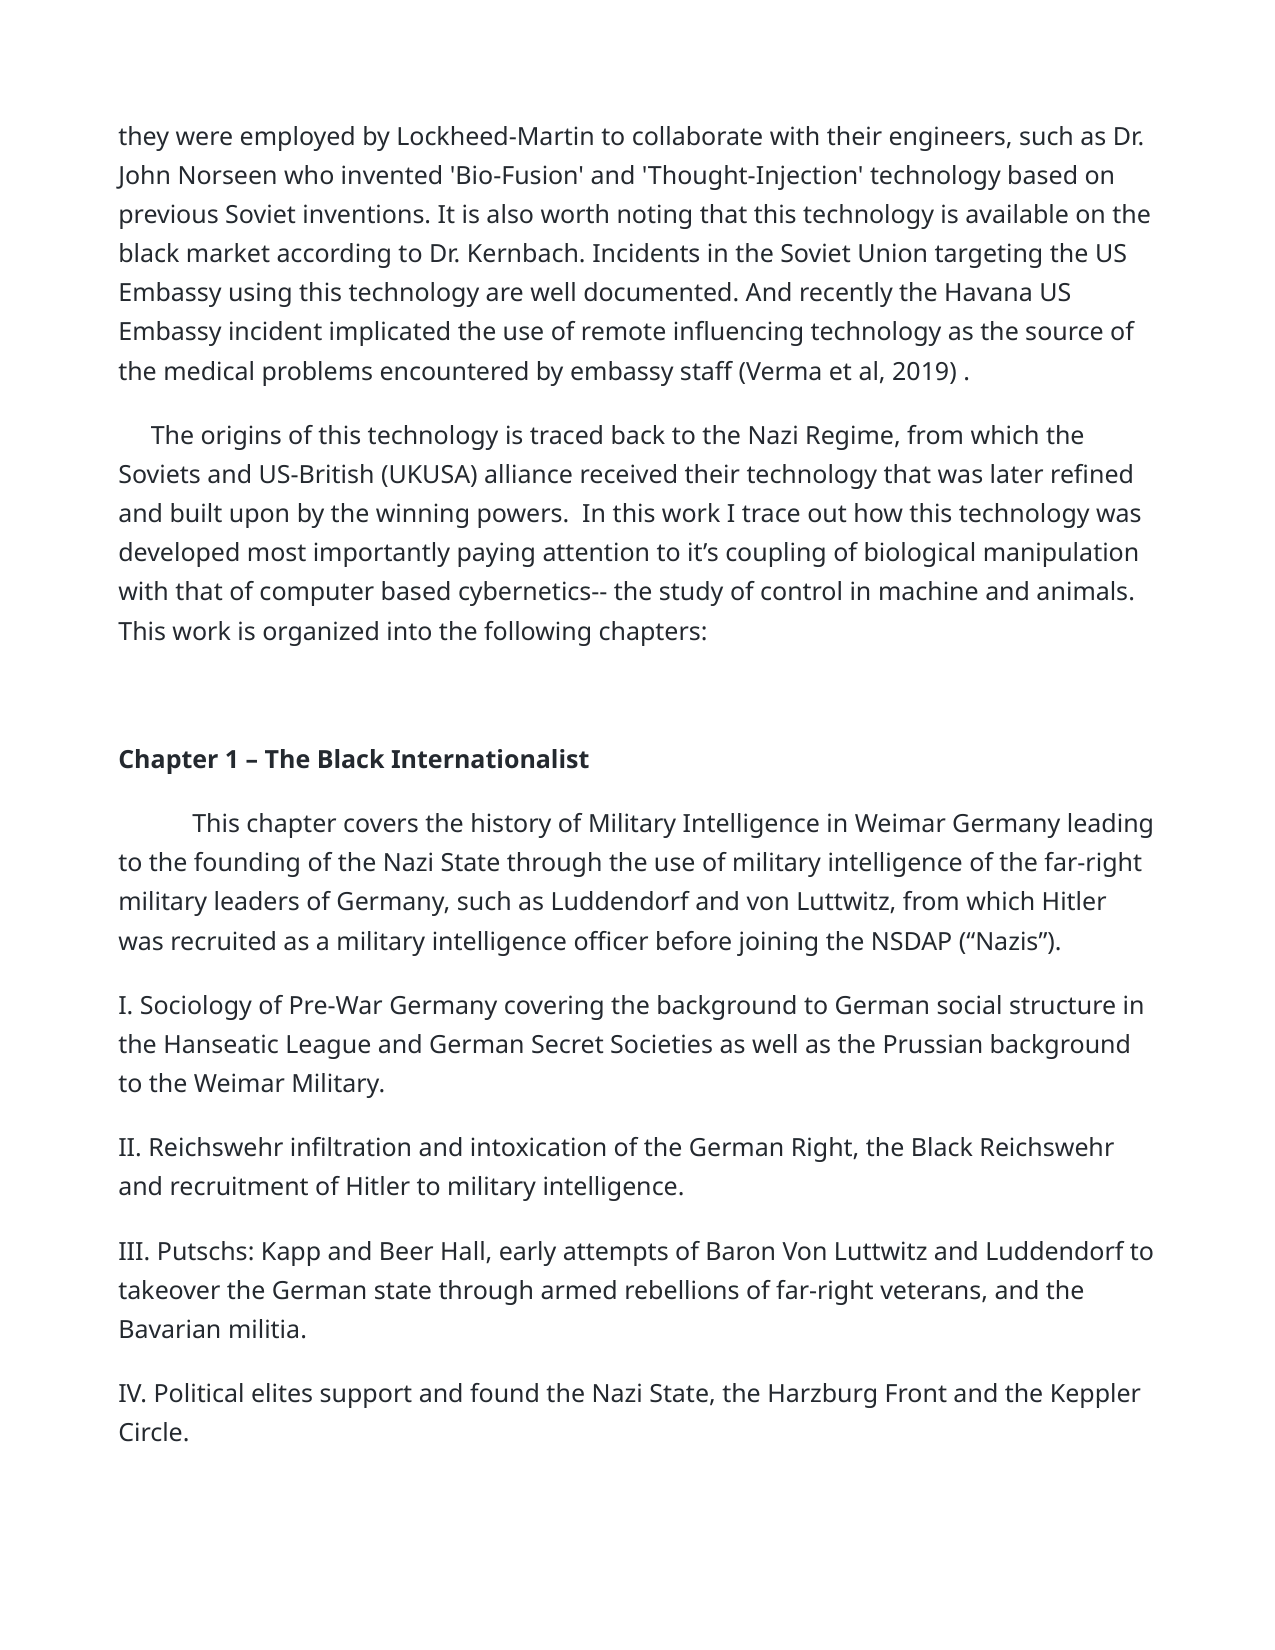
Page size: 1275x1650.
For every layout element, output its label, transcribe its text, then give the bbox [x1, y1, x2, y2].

text The origins of this technology is traced back to the Nazi Regime, from which the Soviets and US-British (UKUSA) alliance received their technology that was later refined and built upon by the winning powers. In this work I trace out how this technology was developed most importantly paying attention to it’s coupling of biological manipulation with that of computer based cybernetics-- the study of control in machine and animals. This work is organized into the following chapters: [118, 417, 1157, 647]
text This chapter covers the history of Military Intelligence in Weimar Germany leading to the founding of the Nazi State through the use of military intelligence of the far-right military leaders of Germany, such as Luddendorf and von Luttwitz, from which Hitler was recruited as a military intelligence officer before joining the NSDAP (“Nazis”). [118, 806, 1157, 957]
text III. Putschs: Kapp and Beer Hall, early attempts of Baron Von Luttwitz and Luddendorf to takeover the German state through armed rebellions of far-right veterans, and the Bavarian militia. [118, 1233, 1157, 1346]
text Chapter 1 – The Black Internationalist [118, 741, 1157, 776]
text I. Sociology of Pre-War Germany covering the background to German social structure in the Hanseatic League and German Secret Societies as well as the Prussian background to the Weimar Military. [118, 987, 1157, 1100]
text II. Reichswehr infiltration and intoxication of the German Right, the Black Reichswehr and recruitment of Hitler to military intelligence. [118, 1130, 1157, 1203]
text they were employed by Lockheed-Martin to collaborate with their engineers, such as Dr. John Norseen who invented 'Bio-Fusion' and 'Thought-Injection' technology based on previous Soviet inventions. It is also worth noting that this technology is available on the black market according to Dr. Kernbach. Incidents in the Soviet Union targeting the US Embassy using this technology are well documented. And recently the Havana US Embassy incident implicated the use of remote influencing technology as the source of the medical problems encountered by embassy staff (Verma et al, 2019) . [118, 118, 1157, 387]
text IV. Political elites support and found the Nazi State, the Harzburg Front and the Keppler Circle. [118, 1376, 1157, 1449]
